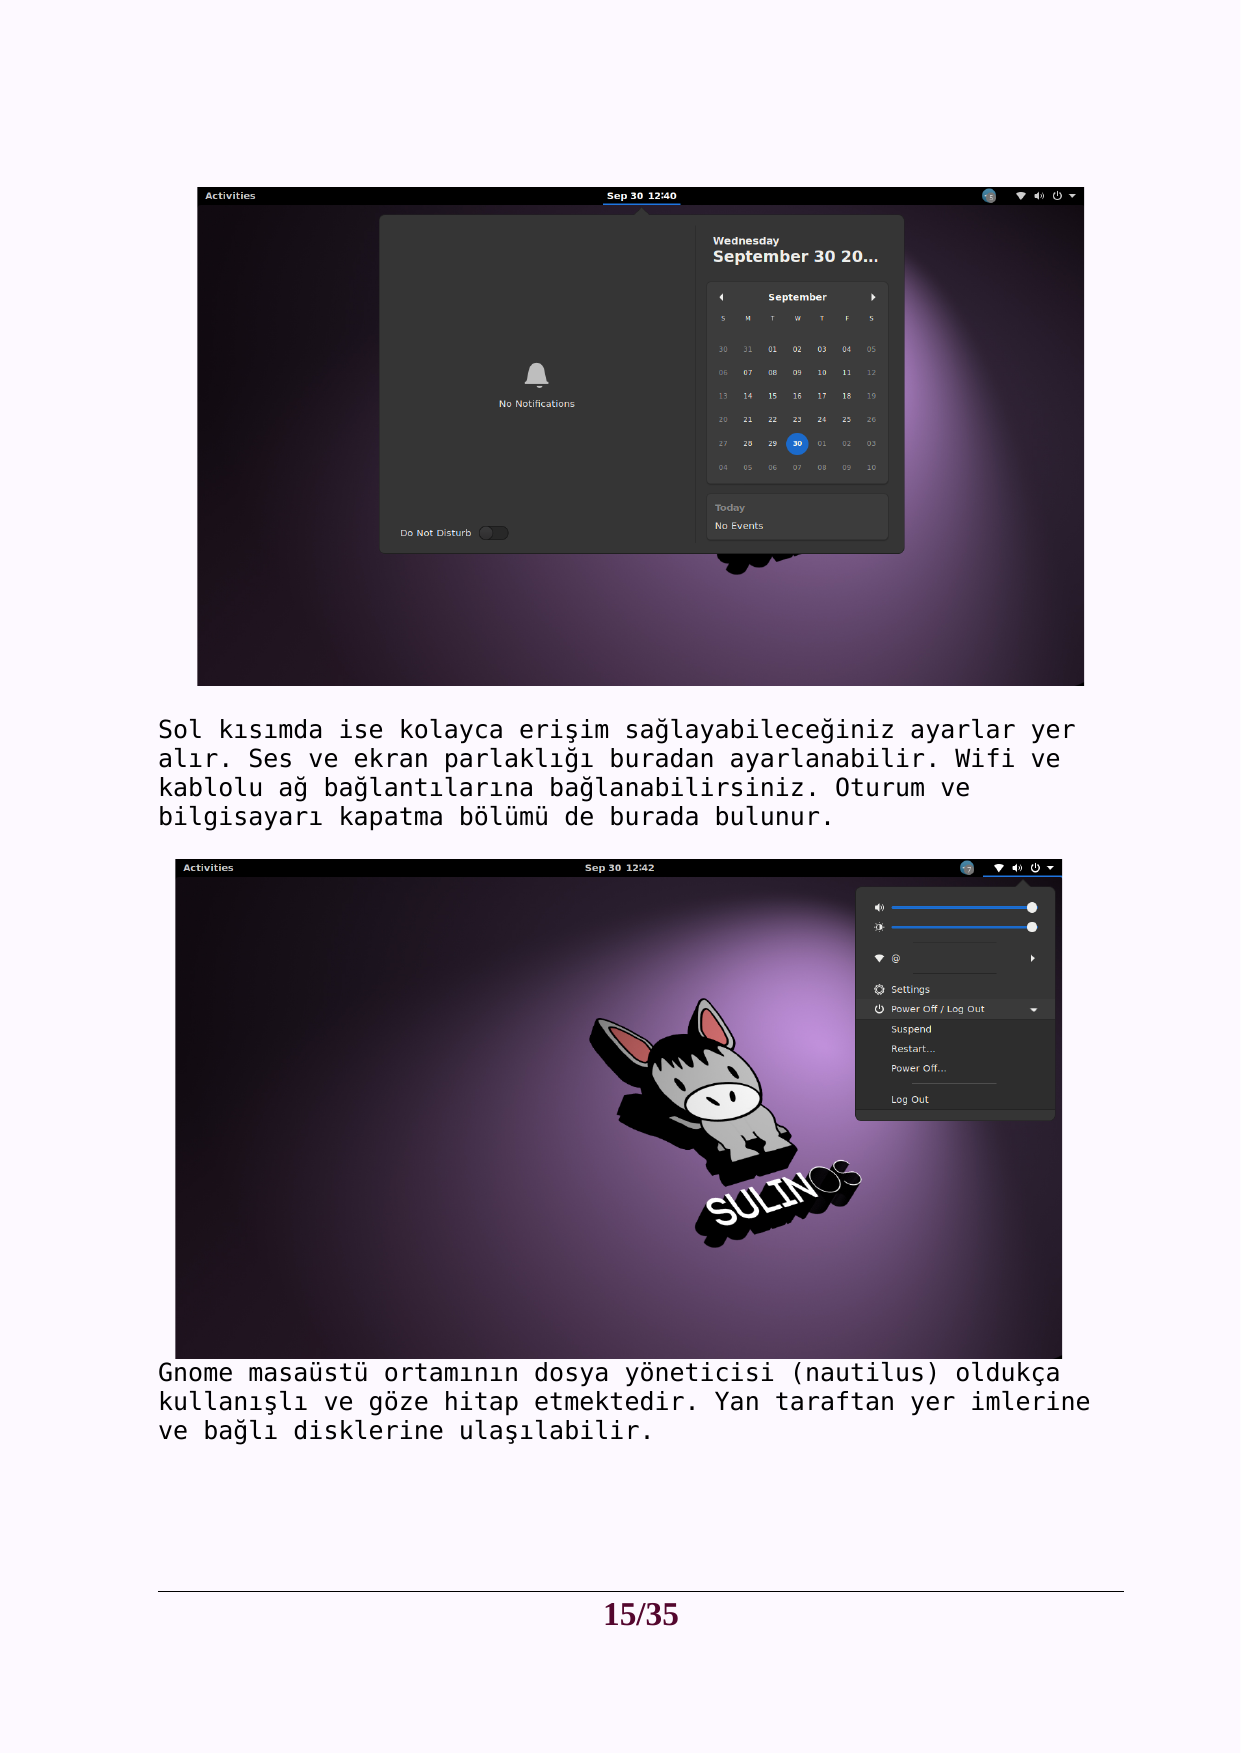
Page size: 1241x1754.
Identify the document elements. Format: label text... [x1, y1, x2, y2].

text Gnome masaüstü ortamının dosya yöneticisi (nautilus) oldukça kullanışlı ve göze hitap etmektedir. Yan taraftan yer imlerine ve bağlı disklerine ulaşılabilir. [158, 1088, 1124, 1446]
text Sol kısımda ise kolayca erişim sağlayabileceğiniz ayarlar yer alır. Ses ve ekran parlaklığı buradan ayarlanabilir. Wifi ve kablolu ağ bağlantılarına bağlanabilirsiniz. Oturum ve bilgisayarı kapatma bölümü de burada bulunur. [158, 686, 1124, 832]
picture [197, 187, 1085, 686]
picture [175, 859, 1063, 1359]
